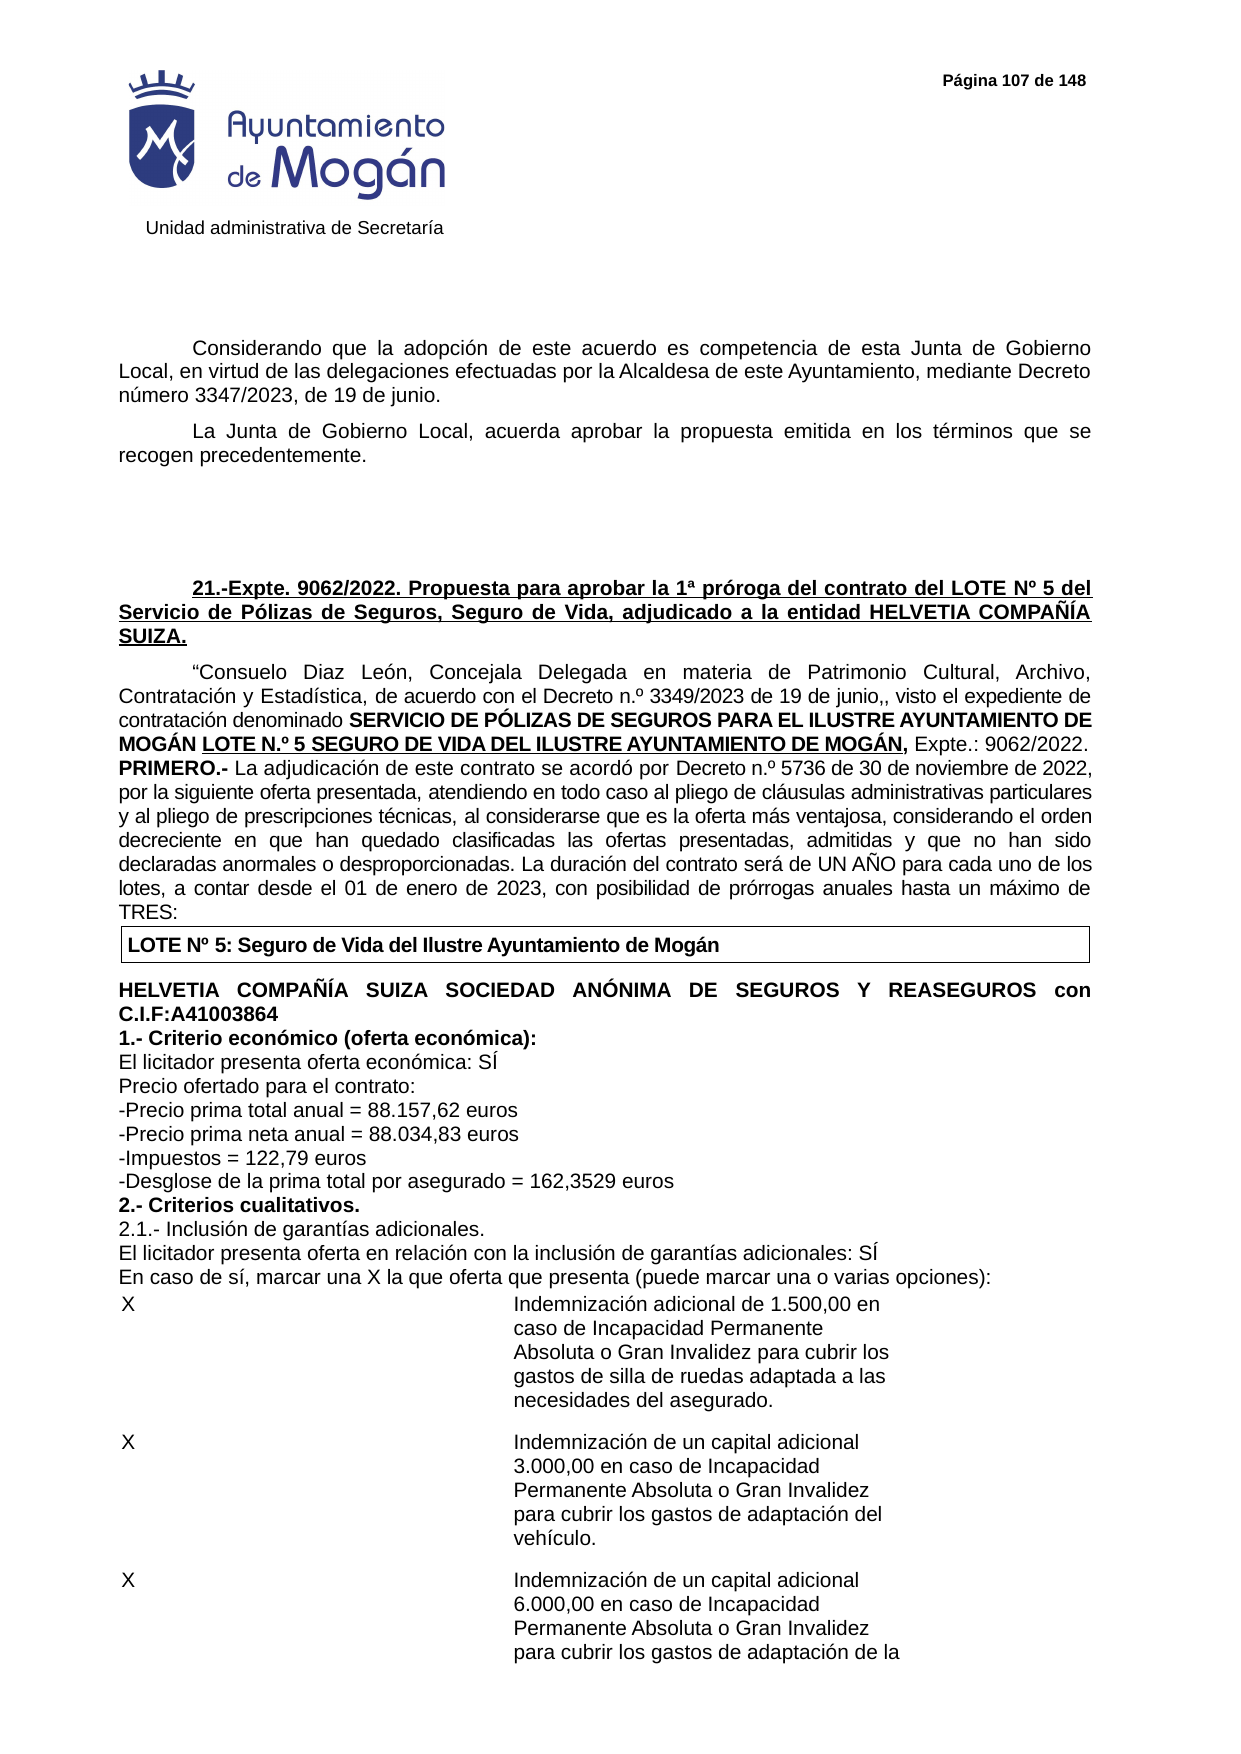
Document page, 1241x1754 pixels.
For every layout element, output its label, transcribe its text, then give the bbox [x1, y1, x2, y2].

text El licitador presenta oferta económica: SÍ [118, 1049, 1092, 1073]
text 2.- Criterios cualitativos. [118, 1193, 1092, 1217]
table_cell X [118, 1427, 510, 1565]
table_header Indemnización adicional de 1.500,00 en caso de Incapacidad Permanente Absoluta o Gran Invalidez para cubrir los gastos de silla de ruedas adaptada a las necesidades del asegurado. [510, 1289, 906, 1427]
table_header LOTE Nº 5: Seguro de Vida del Ilustre Ayuntamiento de Mogán [118, 924, 1092, 978]
text En caso de sí, marcar una X la que oferta que presenta (puede marcar una o varias opciones): [118, 1265, 1092, 1289]
table_header X [118, 1289, 510, 1427]
text El licitador presenta oferta en relación con la inclusión de garantías adicionales: SÍ [118, 1241, 1092, 1265]
table_cell X [118, 1565, 510, 1667]
text 1.- Criterio económico (oferta económica): [118, 1026, 1092, 1049]
text 21.-Expte. 9062/2022. Propuesta para aprobar la 1ª próroga del contrato del LOTE Nº 5 del Servicio de Pólizas de Seguros, Seguro de Vida, adjudicado a la entidad HELVETIA COMPAÑÍA [118, 552, 1092, 621]
table_cell Indemnización de un capital adicional 6.000,00 en caso de Incapacidad Permanente Absoluta o Gran Invalidez para cubrir los gastos de adaptación de la [510, 1565, 906, 1667]
text PRIMERO.- La adjudicación de este contrato se acordó por Decreto n.º 5736 de 30 de noviembre de 2022, por la siguiente oferta presentada, atendiendo en todo caso al pliego de cláusulas administrativas particulares y al pliego de prescripciones técnicas, al considerarse que es la oferta más ventajosa, considerando el orden decreciente en que han quedado clasificadas las ofertas presentadas, admitidas y que no han sido declaradas anormales o desproporcionadas. La duración del contrato será de UN AÑO para cada uno de los lotes, a contar desde el 01 de enero de 2023, con posibilidad de prórrogas anuales hasta un máximo de TRES: [118, 756, 1092, 923]
text -Desglose de la prima total por asegurado = 162,3529 euros [118, 1169, 1092, 1193]
text “Consuelo Diaz León, Concejala Delegada en materia de Patrimonio Cultural, Archivo, Contratación y Estadística, de acuerdo con el Decreto n.º 3349/2023 de 19 de junio,, visto el expediente de contratación denominado SERVICIO DE PÓLIZAS DE SEGUROS PARA EL ILUSTRE AYUNTAMIENTO DE MOGÁN LOTE N.º 5 SEGURO DE VIDA DEL ILUSTRE AYUNTAMIENTO DE MOGÁN, Expte.: 9062/2022. [118, 660, 1092, 756]
text -Precio prima neta anual = 88.034,83 euros [118, 1121, 1092, 1145]
text La Junta de Gobierno Local, acuerda aprobar la propuesta emitida en los términos que se recogen precedentemente. [118, 419, 1092, 467]
text Precio ofertado para el contrato: [118, 1073, 1092, 1097]
text HELVETIA COMPAÑÍA SUIZA SOCIEDAD ANÓNIMA DE SEGUROS Y REASEGUROS con C.I.F:A41003864 [118, 978, 1092, 1026]
text 2.1.- Inclusión de garantías adicionales. [118, 1217, 1092, 1241]
text -Impuestos = 122,79 euros [118, 1145, 1092, 1169]
text -Precio prima total anual = 88.157,62 euros [118, 1097, 1092, 1121]
table_cell Indemnización de un capital adicional 3.000,00 en caso de Incapacidad Permanente Absoluta o Gran Invalidez para cubrir los gastos de adaptación del vehículo. [510, 1427, 906, 1565]
text Considerando que la adopción de este acuerdo es competencia de esta Junta de Gobierno Local, en virtud de las delegaciones efectuadas por la Alcaldesa de este Ayuntamiento, mediante Decreto número 3347/2023, de 19 de junio. [118, 335, 1092, 407]
text SUIZA. [118, 622, 1092, 647]
picture [128, 70, 445, 206]
